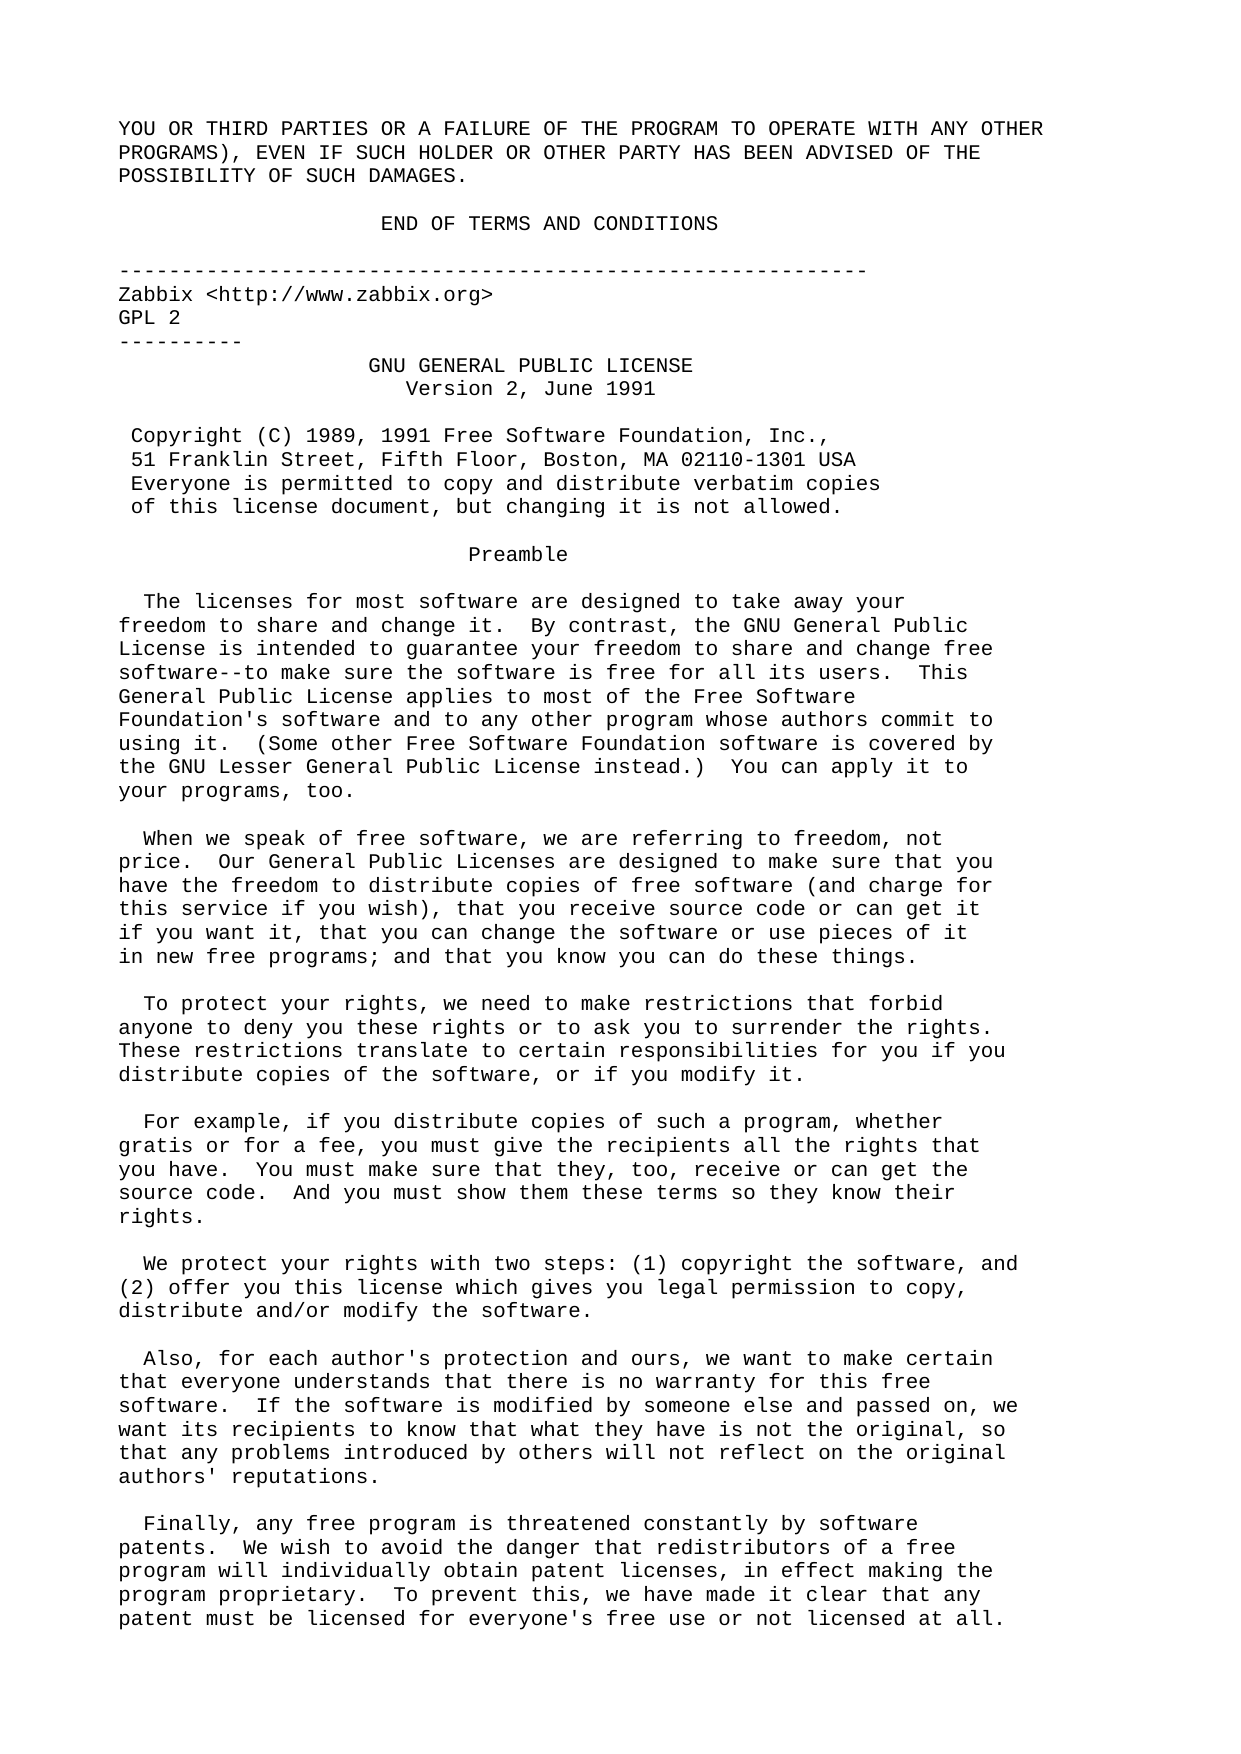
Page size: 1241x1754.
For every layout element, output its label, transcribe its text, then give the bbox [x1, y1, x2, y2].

text GNU GENERAL PUBLIC LICENSE [118, 354, 1122, 378]
text using it. (Some other Free Software Foundation software is covered by [118, 733, 1122, 757]
text program will individually obtain patent licenses, in effect making the [118, 1561, 1122, 1584]
text of this license document, but changing it is not allowed. [118, 496, 1122, 520]
text in new free programs; and that you know you can do these things. [118, 946, 1122, 969]
text you have. You must make sure that they, too, receive or can get the [118, 1158, 1122, 1182]
text have the freedom to distribute copies of free software (and charge for [118, 875, 1122, 898]
text These restrictions translate to certain responsibilities for you if you [118, 1040, 1122, 1064]
text source code. And you must show them these terms so they know their [118, 1182, 1122, 1206]
text ---------- [118, 331, 1122, 354]
text authors' reputations. [118, 1466, 1122, 1489]
text Also, for each author's protection and ours, we want to make certain [118, 1348, 1122, 1371]
text anyone to deny you these rights or to ask you to surrender the rights. [118, 1017, 1122, 1040]
text END OF TERMS AND CONDITIONS [118, 213, 1122, 236]
text Everyone is permitted to copy and distribute verbatim copies [118, 473, 1122, 496]
text ------------------------------------------------------------ [118, 260, 1122, 284]
text GPL 2 [118, 307, 1122, 331]
text License is intended to guarantee your freedom to share and change free [118, 638, 1122, 662]
text freedom to share and change it. By contrast, the GNU General Public [118, 615, 1122, 638]
text To protect your rights, we need to make restrictions that forbid [118, 993, 1122, 1017]
text price. Our General Public Licenses are designed to make sure that you [118, 851, 1122, 875]
text gratis or for a fee, you must give the recipients all the rights that [118, 1135, 1122, 1158]
text (2) offer you this license which gives you legal permission to copy, [118, 1277, 1122, 1300]
text the GNU Lesser General Public License instead.) You can apply it to [118, 757, 1122, 780]
text 51 Franklin Street, Fifth Floor, Boston, MA 02110-1301 USA [118, 449, 1122, 473]
text your programs, too. [118, 780, 1122, 804]
text if you want it, that you can change the software or use pieces of it [118, 922, 1122, 946]
text distribute and/or modify the software. [118, 1300, 1122, 1324]
text The licenses for most software are designed to take away your [118, 591, 1122, 615]
text distribute copies of the software, or if you modify it. [118, 1064, 1122, 1088]
text PROGRAMS), EVEN IF SUCH HOLDER OR OTHER PARTY HAS BEEN ADVISED OF THE [118, 142, 1122, 165]
text When we speak of free software, we are referring to freedom, not [118, 827, 1122, 851]
text For example, if you distribute copies of such a program, whether [118, 1111, 1122, 1135]
text Foundation's software and to any other program whose authors commit to [118, 709, 1122, 733]
text patents. We wish to avoid the danger that redistributors of a free [118, 1537, 1122, 1561]
text program proprietary. To prevent this, we have made it clear that any [118, 1584, 1122, 1608]
text We protect your rights with two steps: (1) copyright the software, and [118, 1253, 1122, 1277]
text software. If the software is modified by someone else and passed on, we [118, 1395, 1122, 1419]
text this service if you wish), that you receive source code or can get it [118, 898, 1122, 922]
text rights. [118, 1206, 1122, 1229]
text Copyright (C) 1989, 1991 Free Software Foundation, Inc., [118, 426, 1122, 449]
text patent must be licensed for everyone's free use or not licensed at all. [118, 1608, 1122, 1631]
text that everyone understands that there is no warranty for this free [118, 1371, 1122, 1395]
text YOU OR THIRD PARTIES OR A FAILURE OF THE PROGRAM TO OPERATE WITH ANY OTHER [118, 118, 1122, 142]
text Finally, any free program is threatened constantly by software [118, 1513, 1122, 1537]
text General Public License applies to most of the Free Software [118, 686, 1122, 709]
text want its recipients to know that what they have is not the original, so [118, 1419, 1122, 1442]
text software--to make sure the software is free for all its users. This [118, 662, 1122, 686]
text Version 2, June 1991 [118, 378, 1122, 402]
text Preamble [118, 544, 1122, 567]
text POSSIBILITY OF SUCH DAMAGES. [118, 165, 1122, 189]
text Zabbix <http://www.zabbix.org> [118, 284, 1122, 307]
text that any problems introduced by others will not reflect on the original [118, 1442, 1122, 1466]
